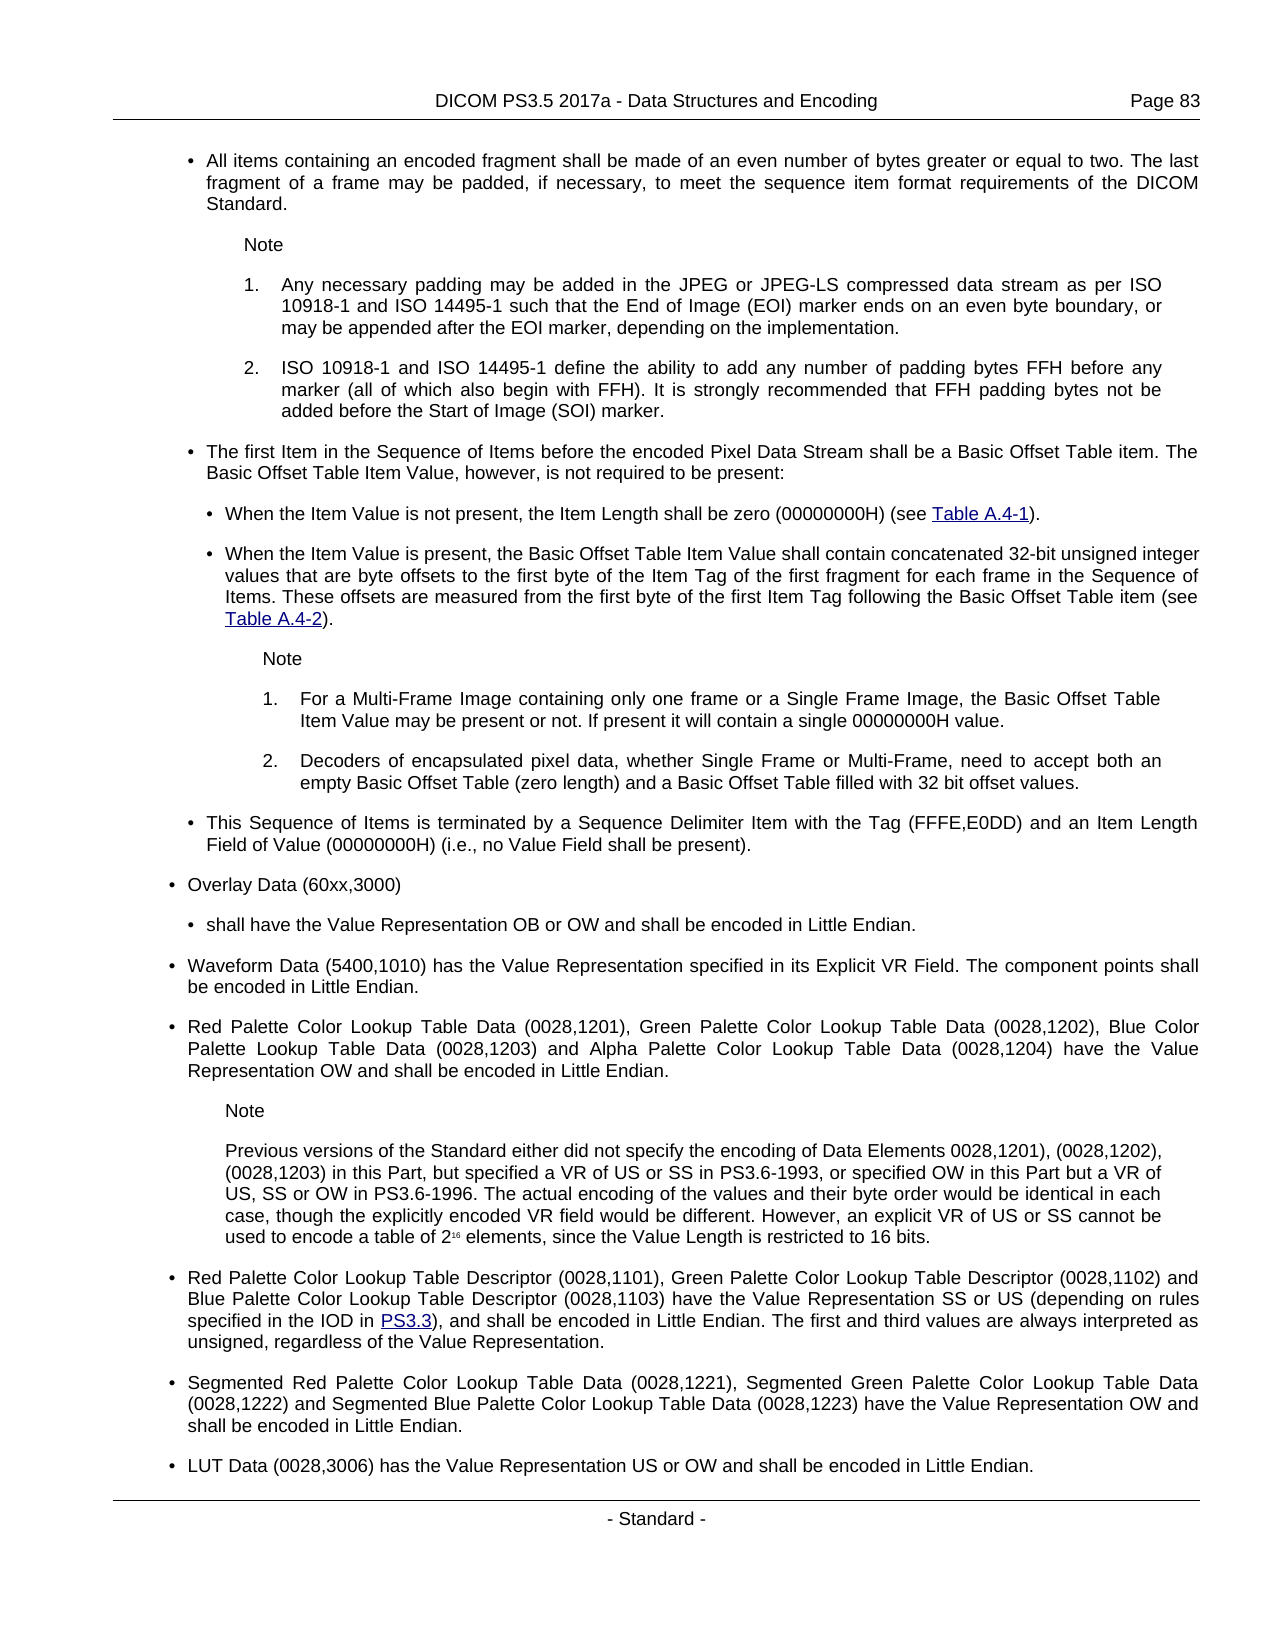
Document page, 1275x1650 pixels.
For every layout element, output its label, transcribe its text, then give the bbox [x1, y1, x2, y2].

list shall have the Value Representation OB or OW and shall be encoded in Little Endian. [187, 914, 1200, 936]
list Segmented Red Palette Color Lookup Table Data (0028,1221), Segmented Green Palette Color Lookup Table Data (0028,1222) and Segmented Blue Palette Color Lookup Table Data (0028,1223) have the Value Representation OW and shall be encoded in Little Endian. [169, 1372, 1200, 1436]
list All items containing an encoded fragment shall be made of an even number of bytes greater or equal to two. The last fragment of a frame may be padded, if necessary, to meet the sequence item format requirements of the DICOM Standard. [187, 150, 1200, 215]
list Red Palette Color Lookup Table Descriptor (0028,1101), Green Palette Color Lookup Table Descriptor (0028,1102) and Blue Palette Color Lookup Table Descriptor (0028,1103) have the Value Representation SS or US (depending on rules specified in the IOD in PS3.3), and shall be encoded in Little Endian. The first and third values are always interpreted as unsigned, regardless of the Value Representation. [169, 1267, 1200, 1353]
list LUT Data (0028,3006) has the Value Representation US or OW and shall be encoded in Little Endian. [169, 1455, 1200, 1477]
list Previous versions of the Standard either did not specify the encoding of Data Elements 0028,1201), (0028,1202), (0028,1203) in this Part, but specified a VR of US or SS in PS3.6-1993, or specified OW in this Part but a VR of US, SS or OW in PS3.6-1996. The actual encoding of the values and their byte order would be identical in each case, though the explicitly encoded VR field would be different. However, an explicit VR of US or SS cannot be used to encode a table of 216 elements, since the Value Length is restricted to 16 bits. [206, 1140, 1162, 1248]
list When the Item Value is not present, the Item Length shall be zero (00000000H) (see Table A.4-1). [206, 502, 1200, 524]
list Waveform Data (5400,1010) has the Value Representation specified in its Explicit VR Field. The component points shall be encoded in Little Endian. [169, 954, 1200, 997]
list Red Palette Color Lookup Table Data (0028,1201), Green Palette Color Lookup Table Data (0028,1202), Blue Color Palette Lookup Table Data (0028,1203) and Alpha Palette Color Lookup Table Data (0028,1204) have the Value Representation OW and shall be encoded in Little Endian. [169, 1016, 1200, 1081]
list Decoders of encapsulated pixel data, whether Single Frame or Multi-Frame, need to accept both an empty Basic Offset Table (zero length) and a Basic Offset Table filled with 32 bit offset values. [262, 750, 1162, 793]
list ISO 10918-1 and ISO 14495-1 define the ability to add any number of padding bytes FFH before any marker (all of which also begin with FFH). It is strongly recommended that FFH padding bytes not be added before the Start of Image (SOI) marker. [244, 357, 1162, 422]
list Overlay Data (60xx,3000) [169, 874, 1200, 895]
list For a Multi-Frame Image containing only one frame or a Single Frame Image, the Basic Offset Table Item Value may be present or not. If present it will contain a single 00000000H value. [262, 688, 1162, 731]
list Note [206, 1100, 1162, 1121]
list Any necessary padding may be added in the JPEG or JPEG-LS compressed data stream as per ISO 10918-1 and ISO 14495-1 such that the End of Image (EOI) marker ends on an even byte boundary, or may be appended after the EOI marker, depending on the implementation. [244, 274, 1162, 338]
list Note [225, 233, 1162, 255]
list This Sequence of Items is terminated by a Sequence Delimiter Item with the Tag (FFFE,E0DD) and an Item Length Field of Value (00000000H) (i.e., no Value Field shall be present). [187, 812, 1200, 855]
list When the Item Value is present, the Basic Offset Table Item Value shall contain concatenated 32-bit unsigned integer values that are byte offsets to the first byte of the Item Tag of the first fragment for each frame in the Sequence of Items. These offsets are measured from the first byte of the first Item Tag following the Basic Offset Table item (see Table A.4-2). [206, 543, 1200, 629]
list The first Item in the Sequence of Items before the encoded Pixel Data Stream shall be a Basic Offset Table item. The Basic Offset Table Item Value, however, is not required to be present: [187, 441, 1200, 484]
list Note [244, 648, 1162, 669]
